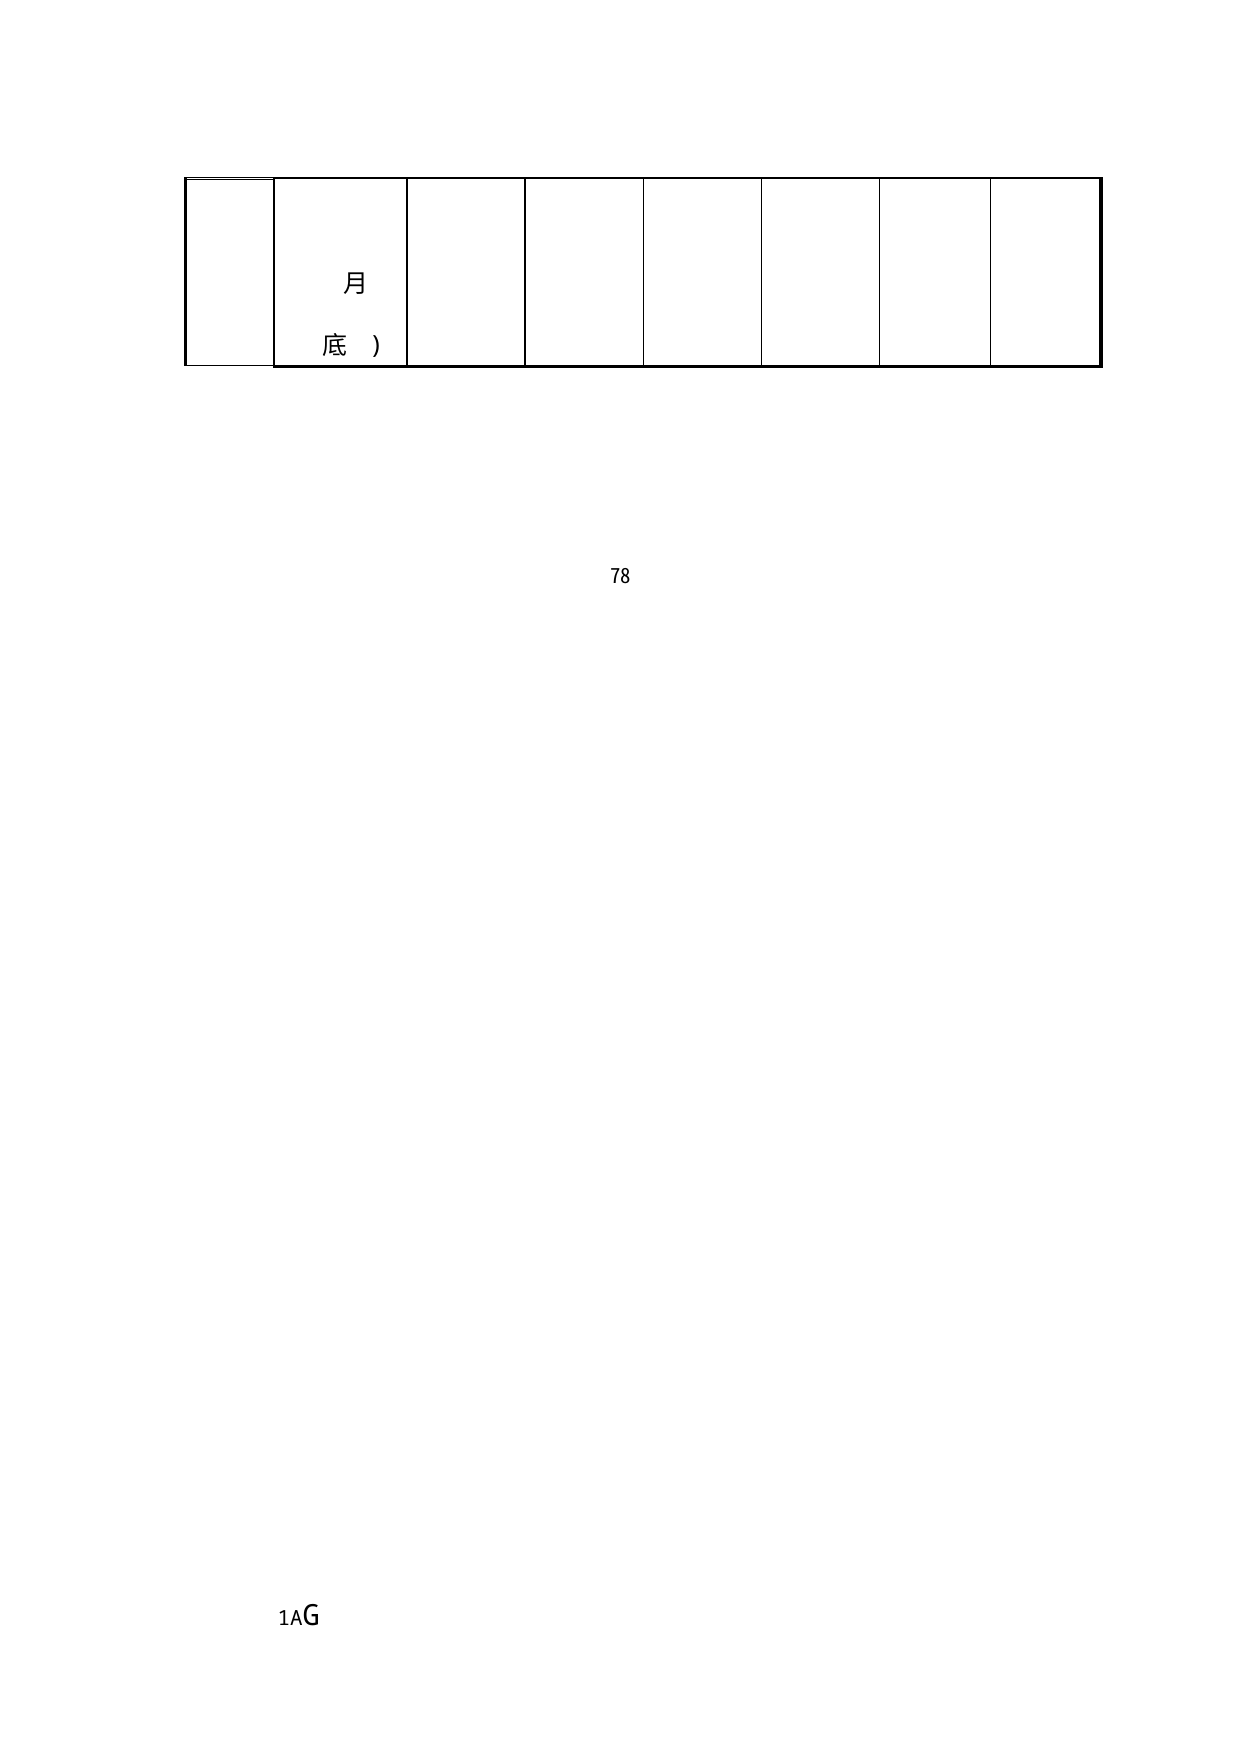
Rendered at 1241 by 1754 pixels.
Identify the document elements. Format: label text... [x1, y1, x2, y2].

table_cell [526, 179, 643, 365]
table_cell [762, 179, 879, 365]
table_cell [880, 179, 990, 365]
table_cell [991, 179, 1099, 365]
table_cell [644, 179, 761, 365]
table_cell 月底) [275, 179, 406, 365]
table_cell [408, 179, 524, 365]
table_cell [187, 180, 273, 365]
